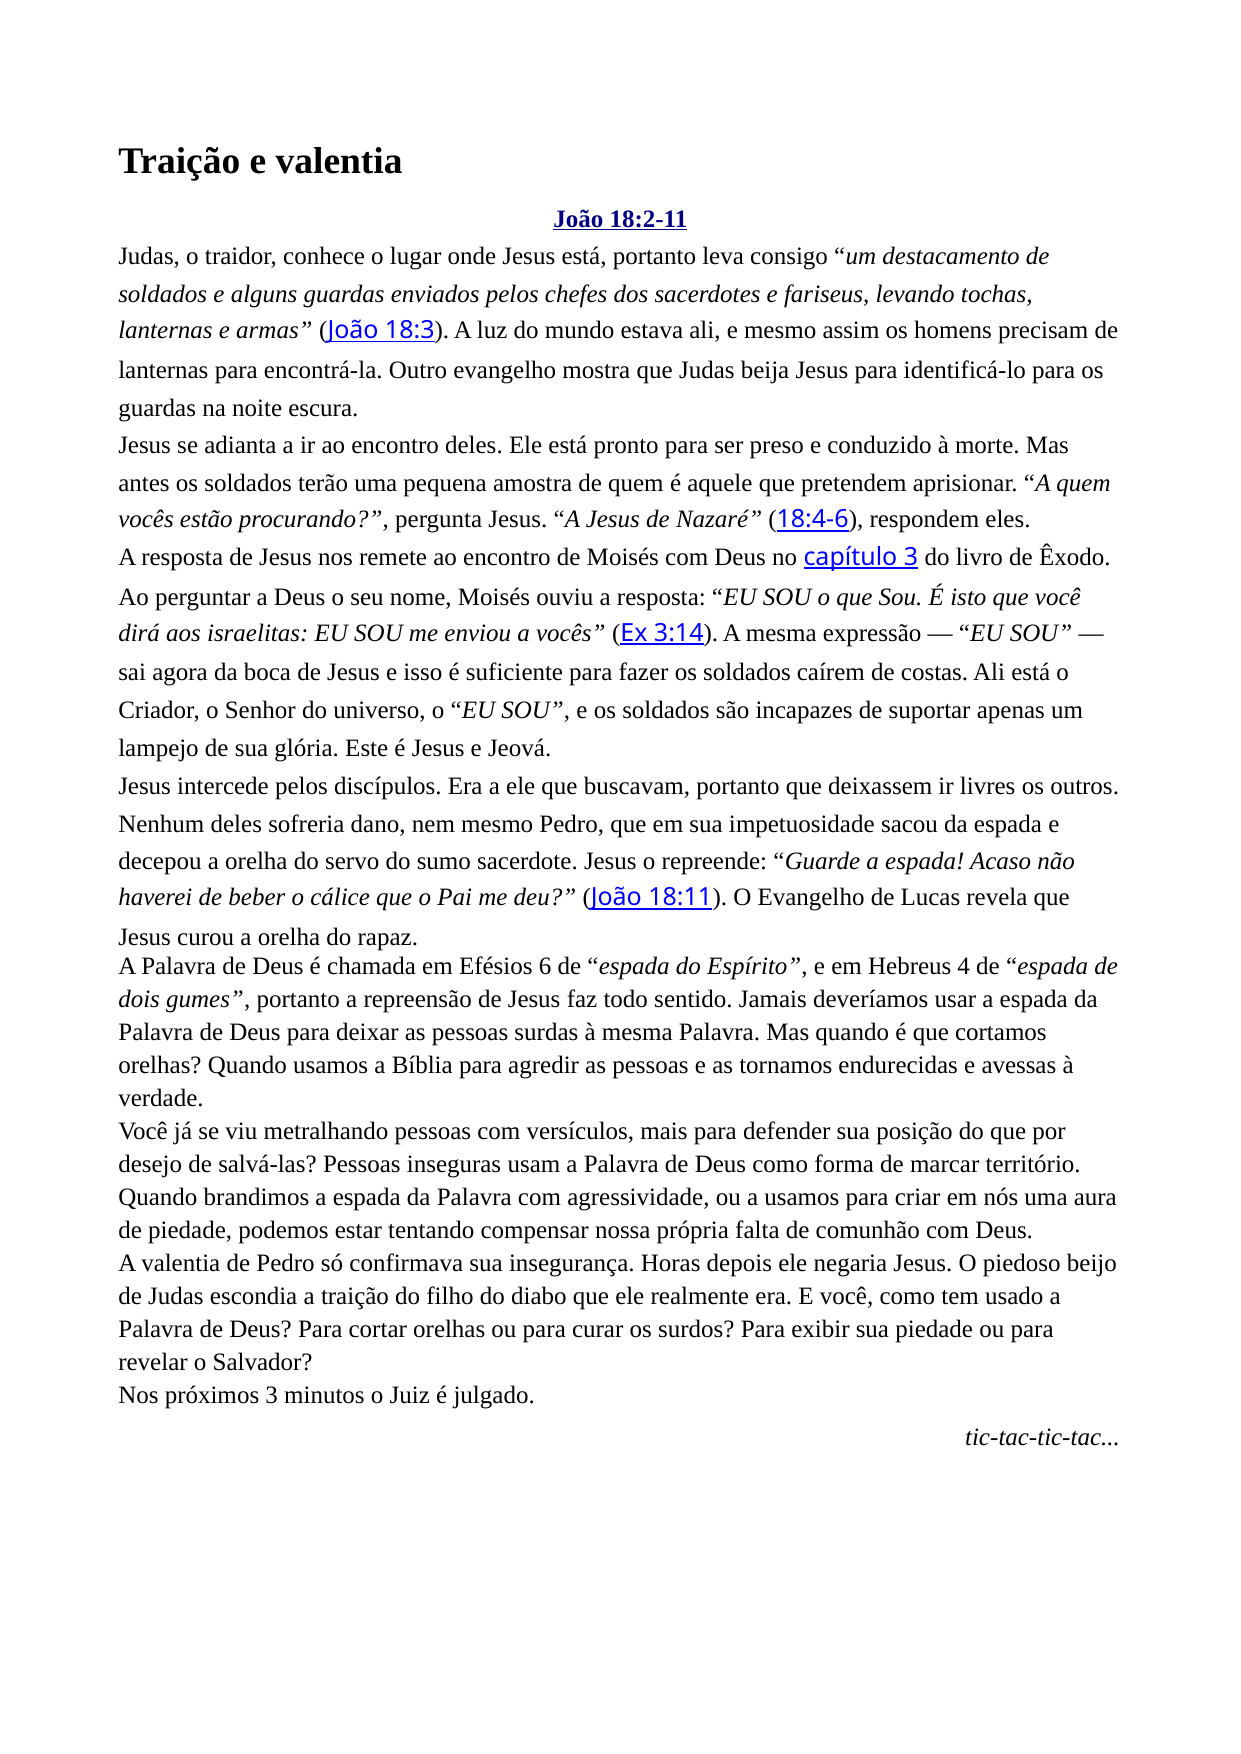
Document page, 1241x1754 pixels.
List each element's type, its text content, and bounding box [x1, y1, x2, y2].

text A resposta de Jesus nos remete ao encontro de Moisés com Deus no capítulo 3 do livro de Êxodo. Ao perguntar a Deus o seu nome, Moisés ouviu a resposta: “EU SOU o que Sou. É isto que você dirá aos israelitas: EU SOU me enviou a vocês” (Ex 3:14). A mesma expressão — “EU SOU” — sai agora da boca de Jesus e isso é suficiente para fazer os soldados caírem de costas. Ali está o Criador, o Senhor do universo, o “EU SOU”, e os soldados são incapazes de suportar apenas um lampejo de sua glória. Este é Jesus e Jeová. [118, 535, 1122, 762]
text A valentia de Pedro só confirmava sua insegurança. Horas depois ele negaria Jesus. O piedoso beijo de Judas escondia a traição do filho do diabo que ele realmente era. E você, como tem usado a Palavra de Deus? Para cortar orelhas ou para curar os surdos? Para exibir sua piedade ou para revelar o Salvador? [118, 1248, 1122, 1376]
text A Palavra de Deus é chamada em Efésios 6 de “espada do Espírito”, e em Hebreus 4 de “espada de dois gumes”, portanto a repreensão de Jesus faz todo sentido. Jamais deveríamos usar a espada da Palavra de Deus para deixar as pessoas surdas à mesma Palavra. Mas quando é que cortamos orelhas? Quando usamos a Bíblia para agredir as pessoas e as tornamos endurecidas e avessas à verdade. [118, 951, 1122, 1112]
text João 18:2-11 [118, 194, 1122, 232]
text Você já se viu metralhando pessoas com versículos, mais para defender sua posição do que por desejo de salvá-las? Pessoas inseguras usam a Palavra de Deus como forma de marcar território. Quando brandimos a espada da Palavra com agressividade, ou a usamos para criar em nós uma aura de piedade, podemos estar tentando compensar nossa própria falta de comunhão com Deus. [118, 1116, 1122, 1244]
subtitle Traição e valentia [118, 139, 1122, 182]
text Nos próximos 3 minutos o Juiz é julgado. [118, 1380, 1122, 1409]
text Jesus intercede pelos discípulos. Era a ele que buscavam, portanto que deixassem ir livres os outros. Nenhum deles sofreria dano, nem mesmo Pedro, que em sua impetuosidade sacou da espada e decepou a orelha do servo do sumo sacerdote. Jesus o repreende: “Guarde a espada! Acaso não haverei de beber o cálice que o Pai me deu?” (João 18:11). O Evangelho de Lucas revela que Jesus curou a orelha do rapaz. [118, 762, 1122, 951]
text Jesus se adianta a ir ao encontro deles. Ele está pronto para ser preso e conduzido à morte. Mas antes os soldados terão uma pequena amostra de quem é aquele que pretendem aprisionar. “A quem vocês estão procurando?”, pergunta Jesus. “A Jesus de Nazaré” (18:4-6), respondem eles. [118, 421, 1122, 535]
text tic-tac-tic-tac... [118, 1413, 1122, 1451]
text Judas, o traidor, conhece o lugar onde Jesus está, portanto leva consigo “um destacamento de soldados e alguns guardas enviados pelos chefes dos sacerdotes e fariseus, levando tochas, lanternas e armas” (João 18:3). A luz do mundo estava ali, e mesmo assim os homens precisam de lanternas para encontrá-la. Outro evangelho mostra que Judas beija Jesus para identificá-lo para os guardas na noite escura. [118, 232, 1122, 421]
